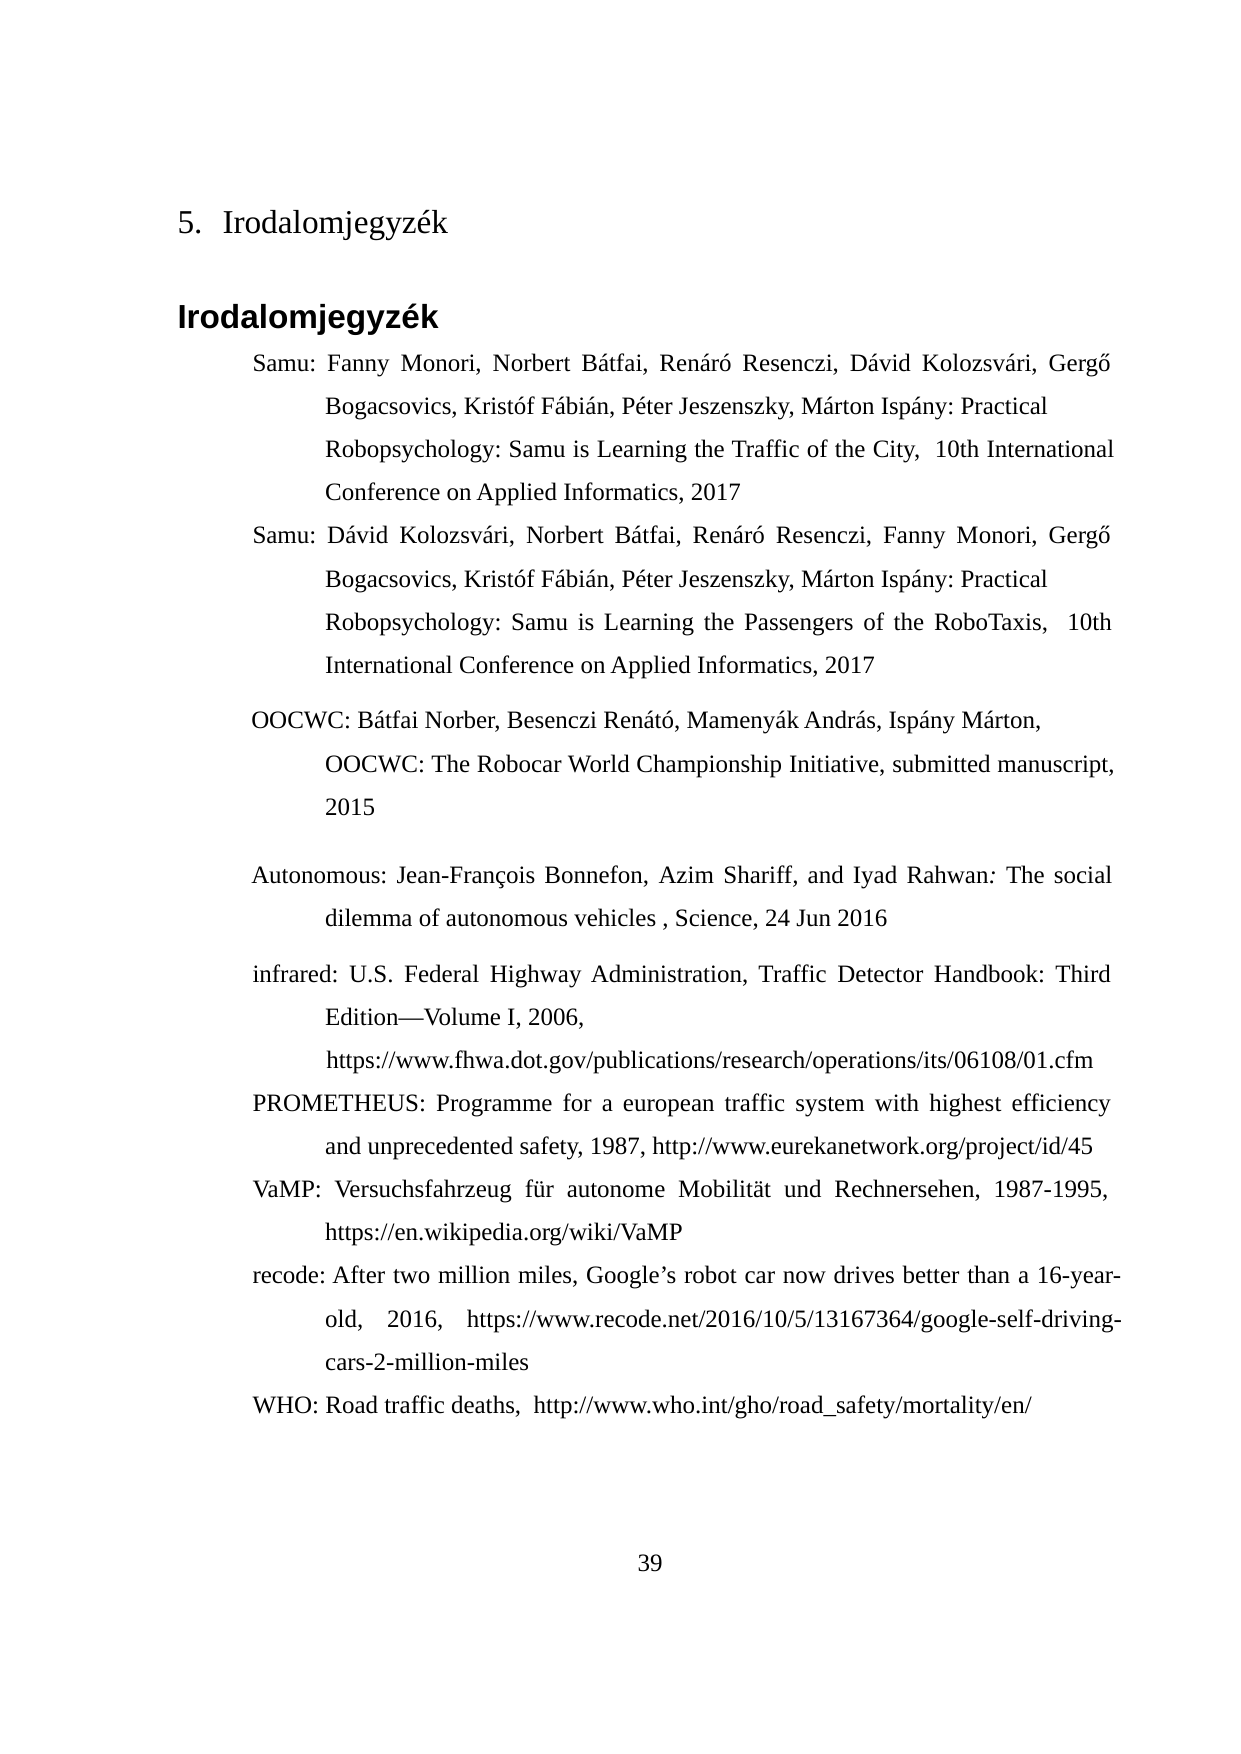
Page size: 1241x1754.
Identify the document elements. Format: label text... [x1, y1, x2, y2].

text recode: After two million miles, Google’s robot car now drives better than a 16-year- old, 2016, https://www.recode.net/2016/10/5/13167364/google-self-driving- cars-2-million-miles [177, 1261, 1122, 1376]
text PROMETHEUS: Programme for a european traffic system with highest efficiency and unprecedented safety, 1987, http://www.eurekanetwork.org/project/id/45 [177, 1088, 1122, 1160]
text VaMP: Versuchsfahrzeug für autonome Mobilität und Rechnersehen, 1987-1995, https://en.wikipedia.org/wiki/VaMP [177, 1174, 1122, 1246]
text Autonomous: Jean-François Bonnefon, Azim Shariff, and Iyad Rahwan: The social dilemma of autonomous vehicles , Science, 24 Jun 2016 [177, 860, 1122, 932]
text Samu: Dávid Kolozsvári, Norbert Bátfai, Renáró Resenczi, Fanny Monori, Gergő Bogacsovics, Kristóf Fábián, Péter Jeszenszky, Márton Ispány: Practical Robopsychology: Samu is Learning the Passengers of the RoboTaxis, 10th International Conference on Applied Informatics, 2017 [177, 521, 1122, 679]
text WHO: Road traffic deaths, http://www.who.int/gho/road_safety/mortality/en/ [177, 1390, 1122, 1419]
text OOCWC: Bátfai Norber, Besenczi Renátó, Mamenyák András, Ispány Márton, OOCWC: The Robocar World Championship Initiative, submitted manuscript, 2015 [177, 706, 1122, 821]
subtitle Irodalomjegyzék [177, 297, 1122, 336]
text infrared: U.S. Federal Highway Administration, Traffic Detector Handbook: Third Edition—Volume I, 2006, https://www.fhwa.dot.gov/publications/research/operations/its/06108/01.cfm [177, 959, 1122, 1074]
text Samu: Fanny Monori, Norbert Bátfai, Renáró Resenczi, Dávid Kolozsvári, Gergő Bogacsovics, Kristóf Fábián, Péter Jeszenszky, Márton Ispány: Practical Robopsychology: Samu is Learning the Traffic of the City, 10th International Conference on Applied Informatics, 2017 [177, 348, 1122, 506]
subtitle Irodalomjegyzék [177, 202, 1122, 241]
